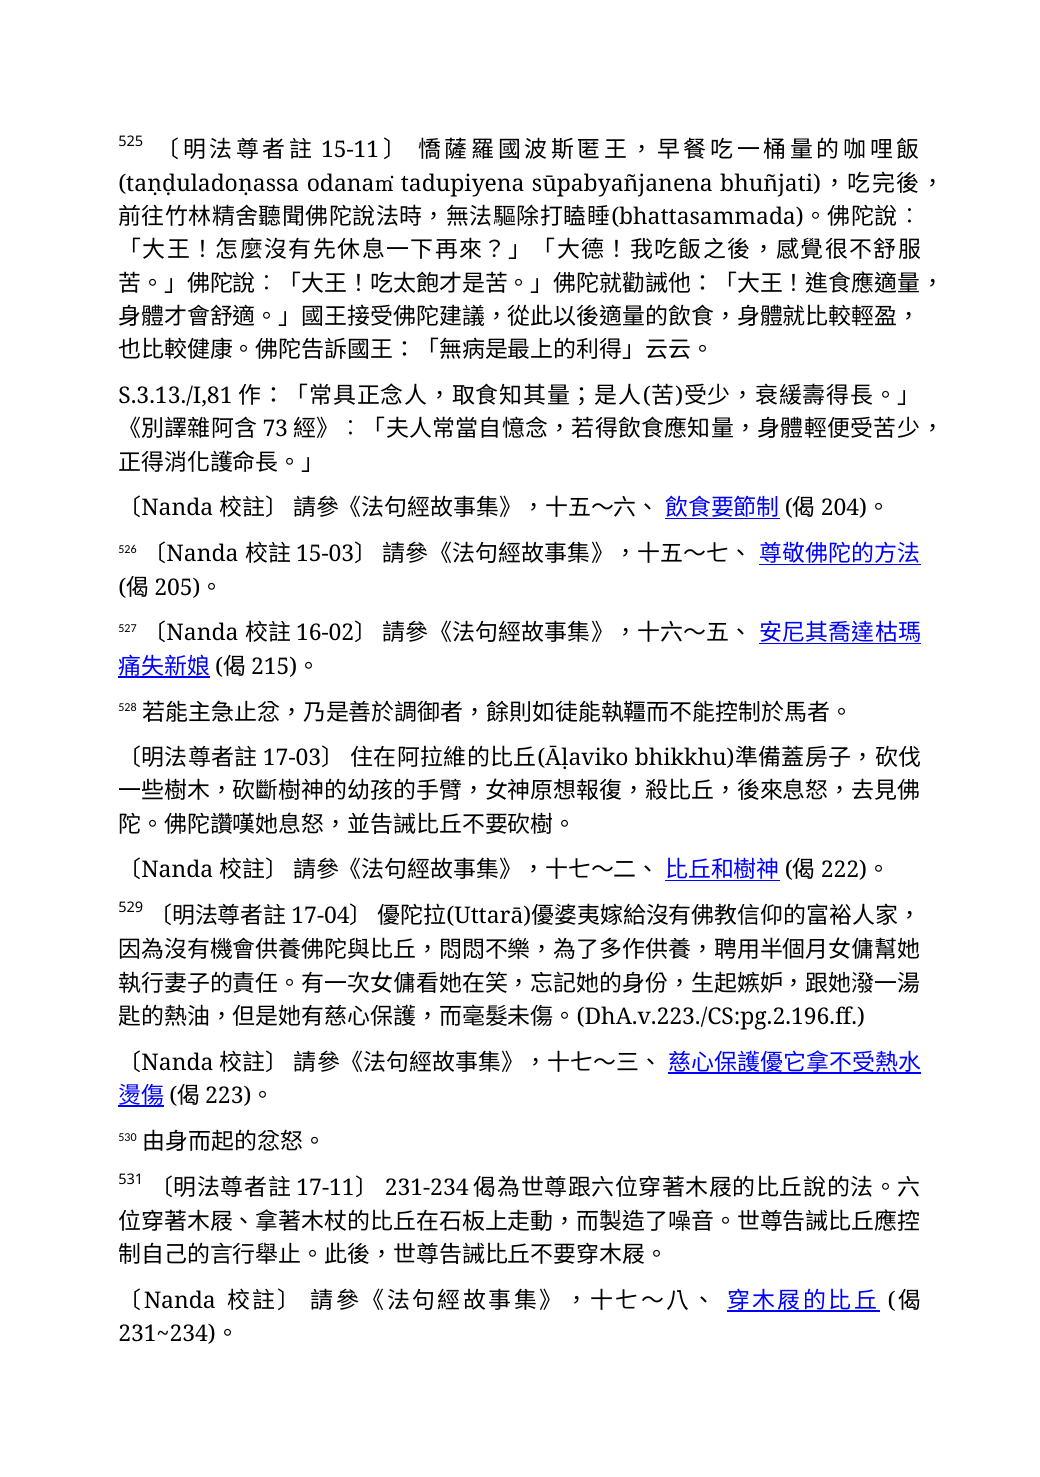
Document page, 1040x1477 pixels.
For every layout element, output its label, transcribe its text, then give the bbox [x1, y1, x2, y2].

list 〔明法尊者註15-11〕 憍薩羅國波斯匿王，早餐吃一桶量的咖哩飯(taṇḍuladoṇassa odanaṁ tadupiyena sūpabyañjanena bhuñjati)，吃完後，前往竹林精舍聽聞佛陀說法時，無法驅除打瞌睡(bhattasammada)。佛陀說︰「大王！怎麼沒有先休息一下再來？」「大德！我吃飯之後，感覺很不舒服苦。」佛陀說︰「大王！吃太飽才是苦。」佛陀就勸誡他：「大王！進食應適量，身體才會舒適。」國王接受佛陀建議，從此以後適量的飲食，身體就比較輕盈，也比較健康。佛陀告訴國王：「無病是最上的利得」云云。 [118, 131, 921, 364]
list 〔Nanda 校註〕 請參《法句經故事集》，十五～六、 飲食要節制 (偈 204)。 [118, 489, 921, 522]
list 若能主急止忿，乃是善於調御者，餘則如徒能執韁而不能控制於馬者。 [118, 693, 921, 727]
list 〔明法尊者註17-11〕 231-234偈為世尊跟六位穿著木屐的比丘說的法。六位穿著木屐、拿著木杖的比丘在石板上走動，而製造了噪音。世尊告誡比丘應控制自己的言行舉止。此後，世尊告誡比丘不要穿木屐。 [118, 1168, 921, 1269]
list 〔明法尊者註17-04〕 優陀拉(Uttarā)優婆夷嫁給沒有佛教信仰的富裕人家，因為沒有機會供養佛陀與比丘，悶悶不樂，為了多作供養，聘用半個月女傭幫她執行妻子的責任。有一次女傭看她在笑，忘記她的身份，生起嫉妒，跟她潑一湯匙的熱油，但是她有慈心保護，而毫髮未傷。(DhA.v.223./CS:pg.2.196.ff.) [118, 897, 921, 1031]
list S.3.13./I,81作：「常具正念人，取食知其量；是人(苦)受少，衰緩壽得長。」《別譯雜阿含73經》︰「夫人常當自憶念，若得飲食應知量，身體輕便受苦少，正得消化護命長。」 [118, 377, 921, 477]
list 由身而起的忿怒。 [118, 1123, 921, 1156]
list 〔Nanda 校註15-03〕 請參《法句經故事集》，十五～七、 尊敬佛陀的方法 (偈 205)。 [118, 535, 921, 602]
list 〔明法尊者註17-03〕 住在阿拉維的比丘(Āḷaviko bhikkhu)準備蓋房子，砍伐一些樹木，砍斷樹神的幼孩的手臂，女神原想報復，殺比丘，後來息怒，去見佛陀。佛陀讚嘆她息怒，並告誡比丘不要砍樹。 [118, 739, 921, 839]
list 〔Nanda 校註〕 請參《法句經故事集》，十七～三、 慈心保護優它拿不受熱水燙傷 (偈 223)。 [118, 1043, 921, 1110]
list 〔Nanda 校註〕 請參《法句經故事集》，十七～八、 穿木屐的比丘 (偈 231~234)。 [118, 1281, 921, 1348]
list 〔Nanda 校註〕 請參《法句經故事集》，十七～二、 比丘和樹神 (偈 222)。 [118, 851, 921, 885]
list 〔Nanda 校註16-02〕 請參《法句經故事集》，十六～五、 安尼其喬達枯瑪痛失新娘 (偈 215)。 [118, 614, 921, 681]
